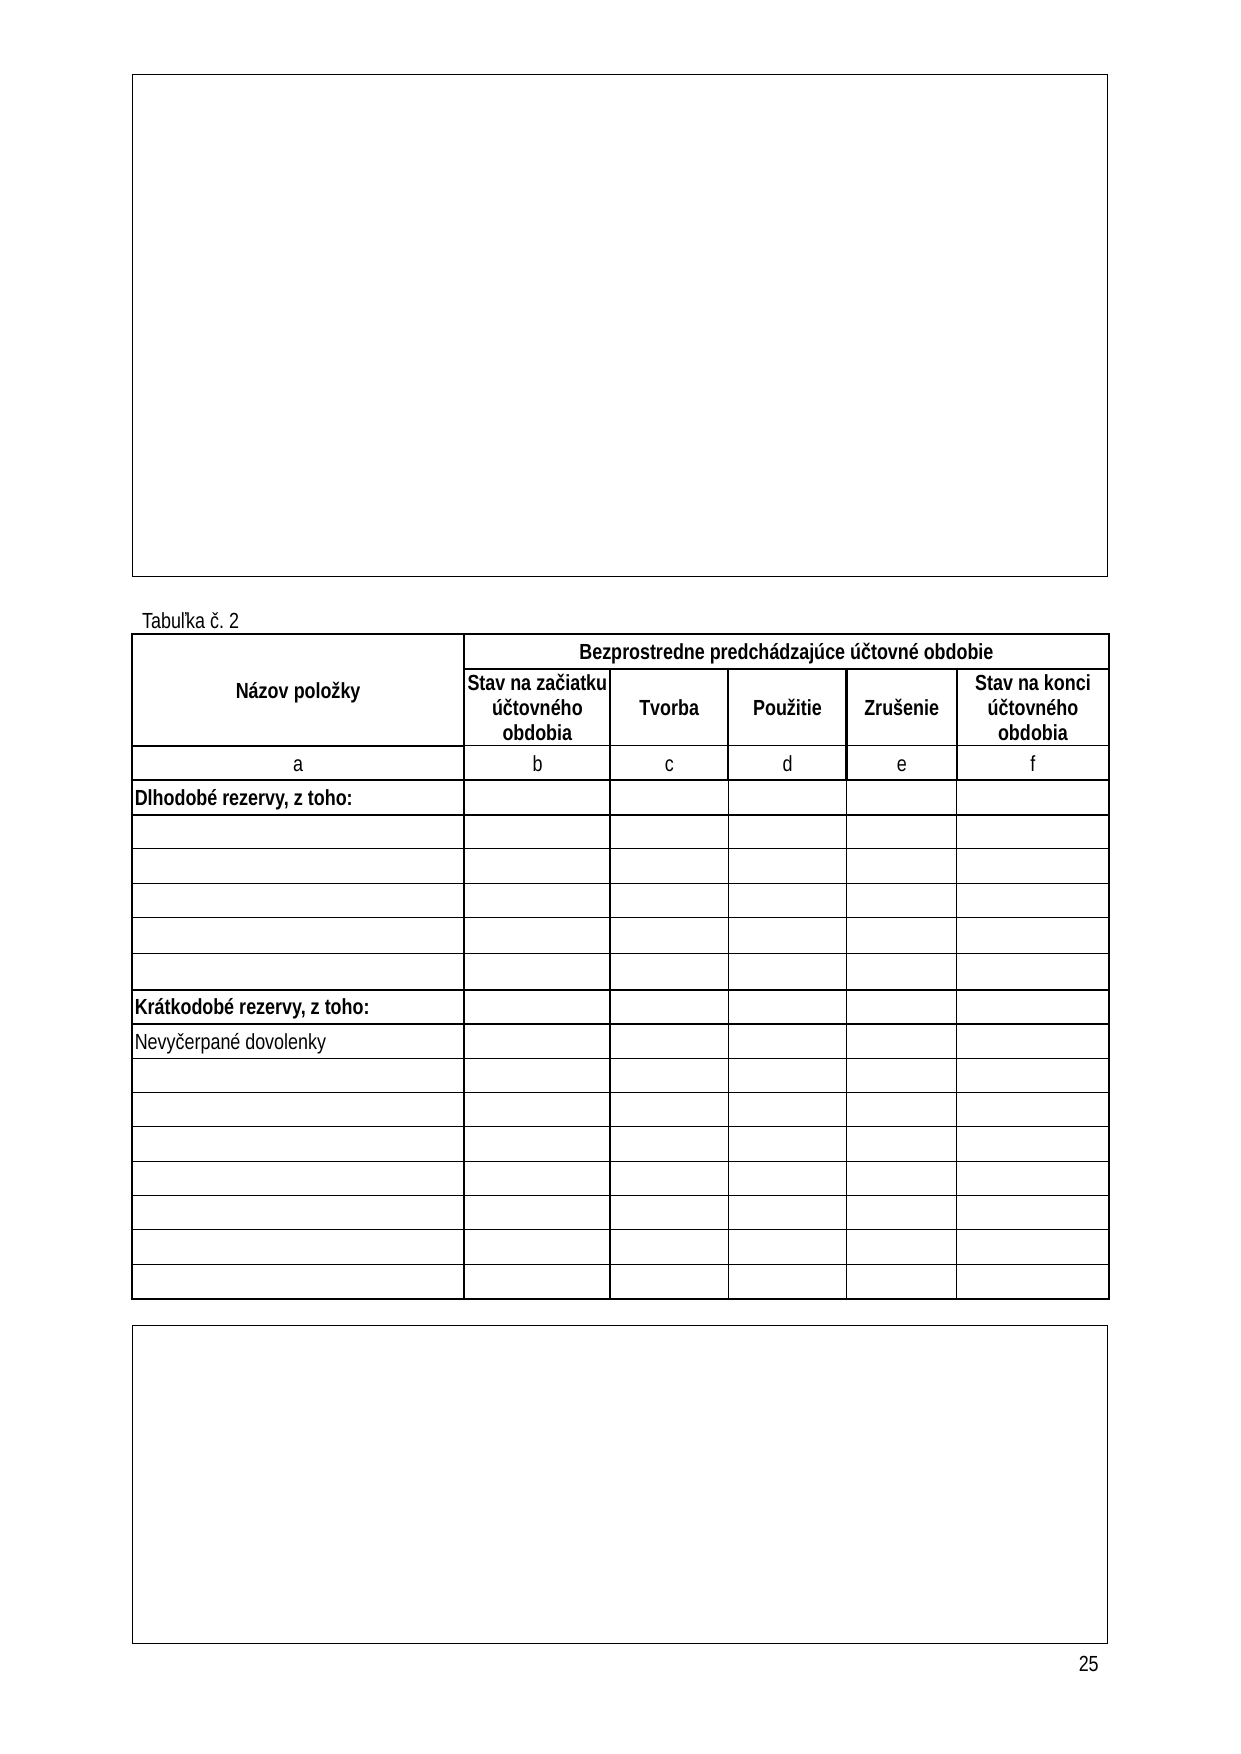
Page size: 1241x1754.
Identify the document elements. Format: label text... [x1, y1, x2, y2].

table_cell d [729, 746, 845, 779]
table_cell [847, 1265, 956, 1298]
table_cell Použitie [729, 670, 845, 745]
table_cell [611, 1093, 728, 1126]
table_cell [133, 1093, 463, 1126]
table_cell [465, 1059, 609, 1092]
table_header Názov položky [133, 635, 463, 745]
table_cell [611, 816, 728, 848]
table_cell [465, 1265, 609, 1298]
table_cell [957, 1025, 1108, 1057]
table_cell [847, 849, 956, 882]
table_cell [957, 991, 1108, 1023]
table_header [133, 1326, 1107, 1642]
table_cell [133, 1265, 463, 1298]
table_cell [465, 991, 609, 1023]
table_cell Krátkodobé rezervy, z toho: [133, 991, 463, 1023]
table_cell [611, 1127, 728, 1161]
table_cell [611, 1230, 728, 1264]
table_cell [847, 816, 956, 848]
table_cell [847, 1127, 956, 1161]
table_cell [729, 991, 846, 1023]
table_cell [611, 884, 728, 917]
table_cell [729, 1196, 846, 1229]
table_cell [847, 1162, 956, 1195]
table_cell [957, 1093, 1108, 1126]
table_cell [611, 991, 728, 1023]
table_cell [465, 1230, 609, 1264]
table_cell [465, 1093, 609, 1126]
table_cell [847, 991, 956, 1023]
table_cell [611, 1265, 728, 1298]
table_cell [957, 781, 1108, 814]
table_cell [611, 1025, 728, 1057]
table_cell [729, 1127, 846, 1161]
table_cell [847, 781, 956, 814]
table_cell [847, 1059, 956, 1092]
table_cell [133, 1127, 463, 1161]
table_header [133, 75, 1107, 576]
table_cell [465, 1196, 609, 1229]
table_cell [729, 816, 846, 848]
table_cell [729, 918, 846, 953]
table_cell [133, 816, 463, 848]
table_cell [465, 1025, 609, 1057]
table_cell [133, 1162, 463, 1195]
table_cell [957, 1196, 1108, 1229]
table_cell [465, 849, 609, 882]
table_cell b [465, 746, 609, 779]
table_cell [847, 918, 956, 953]
table_cell [465, 954, 609, 989]
table_cell [611, 954, 728, 989]
table_cell [957, 1059, 1108, 1092]
table_cell [729, 954, 846, 989]
table_cell e [848, 746, 956, 779]
table_header Bezprostredne predchádzajúce účtovné obdobie [465, 635, 1108, 667]
text Tabuľka č. 2 [142, 608, 1098, 633]
table_cell [729, 1162, 846, 1195]
table_cell [957, 918, 1108, 953]
table_cell [729, 1059, 846, 1092]
table_cell Tvorba [611, 670, 727, 745]
table_cell [957, 954, 1108, 989]
table_cell [729, 1093, 846, 1126]
table_cell [957, 884, 1108, 917]
table_cell [957, 849, 1108, 882]
table_cell [133, 918, 463, 953]
table_cell c [611, 746, 727, 779]
table_cell [847, 884, 956, 917]
table_cell [133, 954, 463, 989]
table_cell [957, 1162, 1108, 1195]
table_cell [729, 884, 846, 917]
table_cell [611, 1059, 728, 1092]
table_cell [465, 781, 609, 814]
table_cell [729, 1230, 846, 1264]
table_cell Stav na konci účtovného obdobia [958, 670, 1108, 745]
table_cell [957, 816, 1108, 848]
table_cell [957, 1265, 1108, 1298]
table_cell Stav na začiatku účtovného obdobia [465, 670, 609, 745]
table_cell [133, 884, 463, 917]
table_cell [133, 1230, 463, 1264]
table_cell [465, 884, 609, 917]
table_cell [957, 1230, 1108, 1264]
table_cell [729, 1265, 846, 1298]
table_cell [729, 1025, 846, 1057]
table_cell Dlhodobé rezervy, z toho: [133, 781, 463, 814]
table_cell [465, 1162, 609, 1195]
table_cell [611, 1162, 728, 1195]
table_cell [133, 849, 463, 882]
table_cell [847, 1025, 956, 1057]
table_cell Nevyčerpané dovolenky [133, 1025, 463, 1057]
table_cell [133, 1196, 463, 1229]
table_cell f [958, 746, 1108, 779]
table_cell [847, 1093, 956, 1126]
table_cell a [133, 747, 463, 779]
table_cell [957, 1127, 1108, 1161]
table_cell [465, 1127, 609, 1161]
table_cell [133, 1059, 463, 1092]
table_cell [611, 918, 728, 953]
table_cell [847, 1230, 956, 1264]
table_cell Zrušenie [848, 670, 956, 745]
table_cell [729, 849, 846, 882]
table_cell [611, 849, 728, 882]
table_cell [729, 781, 846, 814]
table_cell [465, 918, 609, 953]
table_cell [611, 1196, 728, 1229]
table_cell [465, 816, 609, 848]
table_cell [847, 1196, 956, 1229]
table_cell [847, 954, 956, 989]
table_cell [611, 781, 728, 814]
